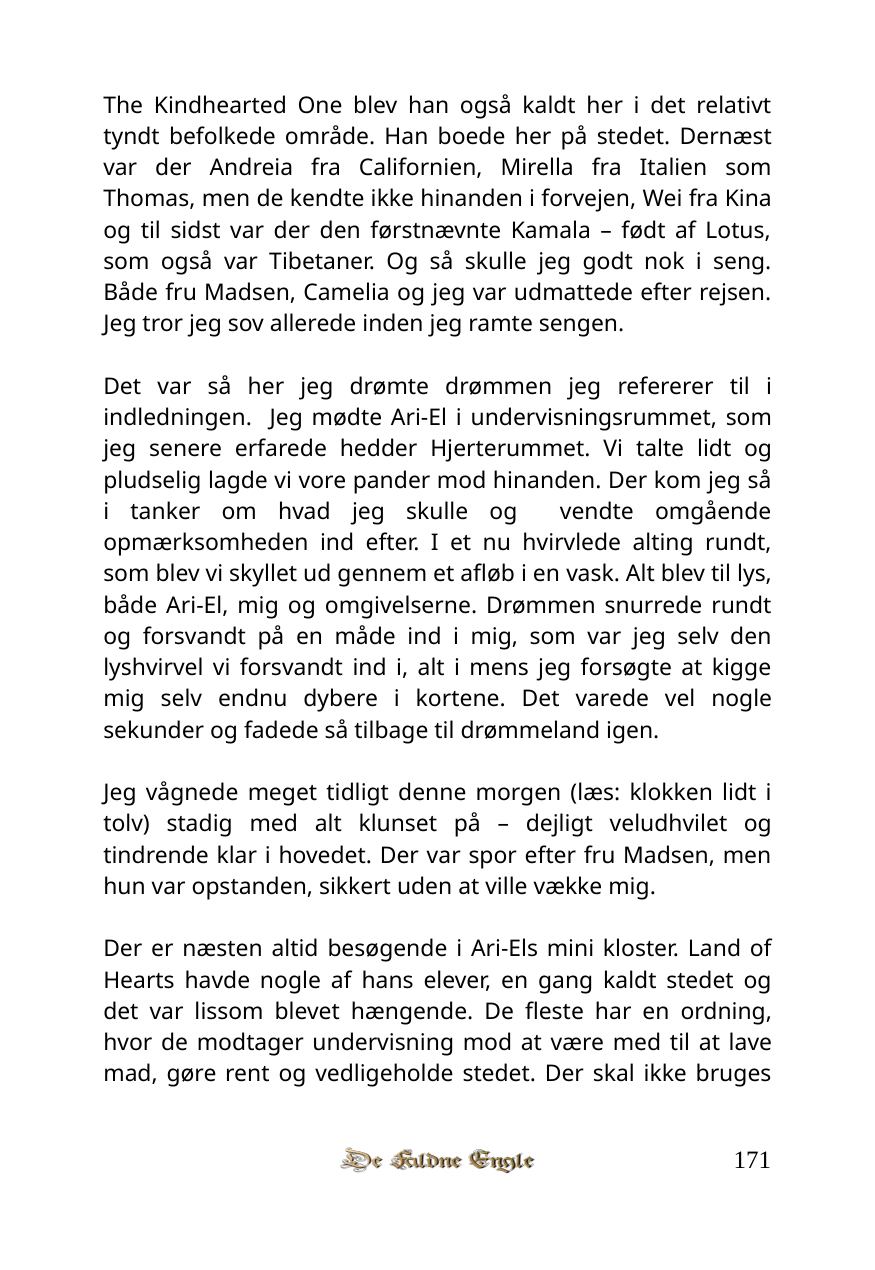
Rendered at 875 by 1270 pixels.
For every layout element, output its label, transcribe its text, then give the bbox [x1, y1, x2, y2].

text Der er næsten altid besøgende i Ari-Els mini kloster. Land of Hearts havde nogle af hans elever, en gang kaldt stedet og det var lissom blevet hængende. De fleste har en ordning, hvor de modtager undervisning mod at være med til at lave mad, gøre rent og vedligeholde stedet. Der skal ikke bruges [103, 932, 772, 1088]
text Det var så her jeg drømte drømmen jeg refererer til i indledningen. Jeg mødte Ari-El i undervisningsrummet, som jeg senere erfarede hedder Hjerterummet. Vi talte lidt og pludselig lagde vi vore pander mod hinanden. Der kom jeg så i tanker om hvad jeg skulle og vendte omgående opmærksomheden ind efter. I et nu hvirvlede alting rundt, som blev vi skyllet ud gennem et afløb i en vask. Alt blev til lys, både Ari-El, mig og omgivelserne. Drømmen snurrede rundt og forsvandt på en måde ind i mig, som var jeg selv den lyshvirvel vi forsvandt ind i, alt i mens jeg forsøgte at kigge mig selv endnu dybere i kortene. Det varede vel nogle sekunder og fadede så tilbage til drømmeland igen. [103, 370, 772, 745]
picture [337, 1145, 537, 1175]
text Jeg vågnede meget tidligt denne morgen (læs: klokken lidt i tolv) stadig med alt klunset på – dejligt veludhvilet og tindrende klar i hovedet. Der var spor efter fru Madsen, men hun var opstanden, sikkert uden at ville vække mig. [103, 776, 772, 901]
text The Kindhearted One blev han også kaldt her i det relativt tyndt befolkede område. Han boede her på stedet. Dernæst var der Andreia fra Californien, Mirella fra Italien som Thomas, men de kendte ikke hinanden i forvejen, Wei fra Kina og til sidst var der den førstnævnte Kamala – født af Lotus, som også var Tibetaner. Og så skulle jeg godt nok i seng. Både fru Madsen, Camelia og jeg var udmattede efter rejsen. Jeg tror jeg sov allerede inden jeg ramte sengen. [103, 88, 772, 338]
